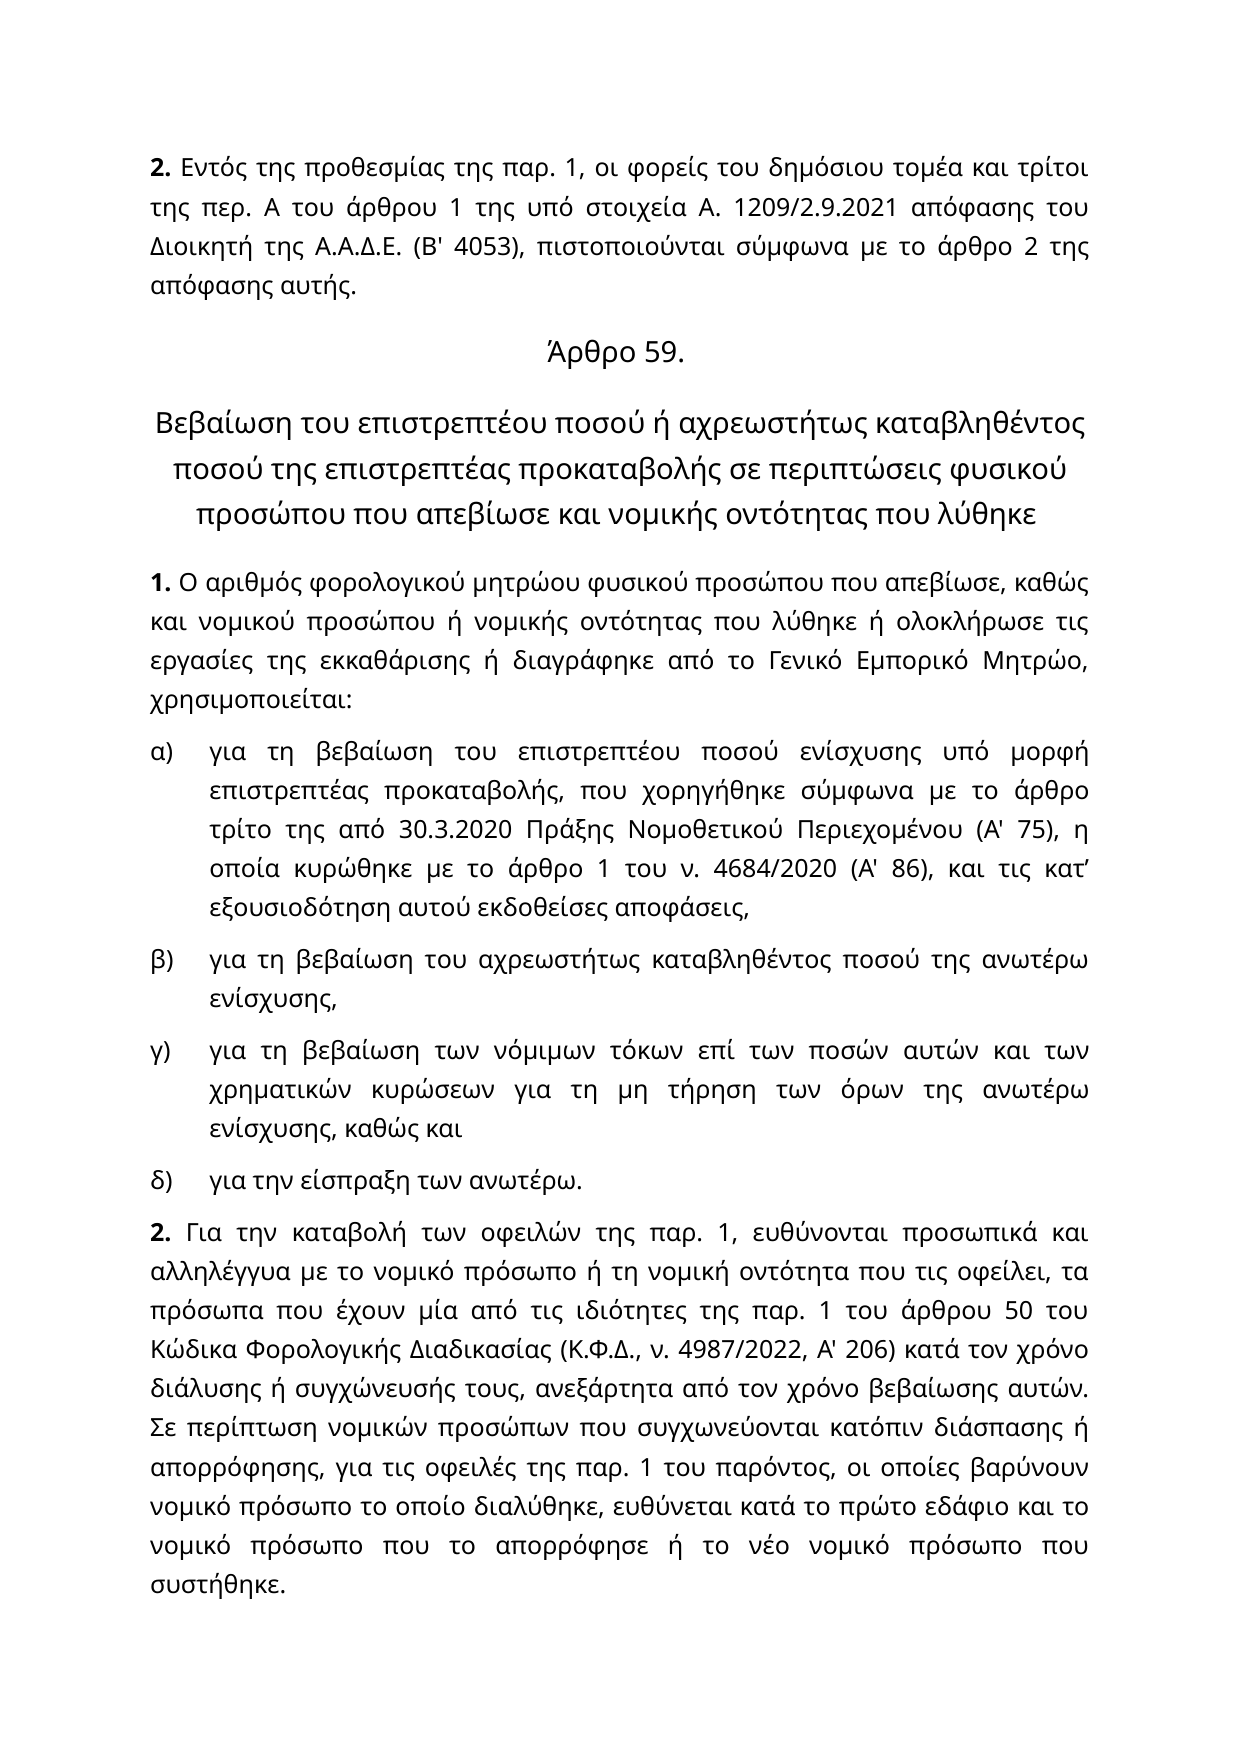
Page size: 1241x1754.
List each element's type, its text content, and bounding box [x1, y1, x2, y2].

list β) για τη βεβαίωση του αχρεωστήτως καταβληθέντος ποσού της ανωτέρω ενίσχυσης, [150, 942, 1090, 1015]
text 2. Για την καταβολή των οφειλών της παρ. 1, ευθύνονται προσωπικά και αλληλέγγυα με το νομικό πρόσωπο ή τη νομική οντότητα που τις οφείλει, τα πρόσωπα που έχουν μία από τις ιδιότητες της παρ. 1 του άρθρου 50 του Κώδικα Φορολογικής Διαδικασίας (Κ.Φ.Δ., ν. 4987/2022, Α' 206) κατά τον χρόνο διάλυσης ή συγχώνευσής τους, ανεξάρτητα από τον χρόνο βεβαίωσης αυτών. Σε περίπτωση νομικών προσώπων που συγχωνεύονται κατόπιν διάσπασης ή απορρόφησης, για τις οφειλές της παρ. 1 του παρόντος, οι οποίες βαρύνουν νομικό πρόσωπο το οποίο διαλύθηκε, ευθύνεται κατά το πρώτο εδάφιο και το νομικό πρόσωπο που το απορρόφησε ή το νέο νομικό πρόσωπο που συστήθηκε. [150, 1214, 1090, 1601]
text 1. Ο αριθμός φορολογικού μητρώου φυσικού προσώπου που απεβίωσε, καθώς και νομικού προσώπου ή νομικής οντότητας που λύθηκε ή ολοκλήρωσε τις εργασίες της εκκαθάρισης ή διαγράφηκε από το Γενικό Εμπορικό Μητρώο, χρησιμοποιείται: [150, 564, 1090, 716]
subtitle Βεβαίωση του επιστρεπτέου ποσού ή αχρεωστήτως καταβληθέντος ποσού της επιστρεπτέας προκαταβολής σε περιπτώσεις φυσικού προσώπου που απεβίωσε και νομικής οντότητας που λύθηκε [150, 402, 1090, 533]
list α) για τη βεβαίωση του επιστρεπτέου ποσού ενίσχυσης υπό μορφή επιστρεπτέας προκαταβολής, που χορηγήθηκε σύμφωνα με το άρθρο τρίτο της από 30.3.2020 Πράξης Νομοθετικού Περιεχομένου (Α' 75), η οποία κυρώθηκε με το άρθρο 1 του ν. 4684/2020 (Α' 86), και τις κατ’ εξουσιοδότηση αυτού εκδοθείσες αποφάσεις, [150, 733, 1090, 924]
list γ) για τη βεβαίωση των νόμιμων τόκων επί των ποσών αυτών και των χρηματικών κυρώσεων για τη μη τήρηση των όρων της ανωτέρω ενίσχυσης, καθώς και [150, 1032, 1090, 1145]
subtitle Άρθρο 59. [150, 332, 1090, 371]
text 2. Εντός της προθεσμίας της παρ. 1, οι φορείς του δημόσιου τομέα και τρίτοι της περ. Α του άρθρου 1 της υπό στοιχεία Α. 1209/2.9.2021 απόφασης του Διοικητή της Α.Α.Δ.Ε. (Β' 4053), πιστοποιούνται σύμφωνα με το άρθρο 2 της απόφασης αυτής. [150, 150, 1090, 302]
list δ) για την είσπραξη των ανωτέρω. [150, 1162, 1090, 1197]
